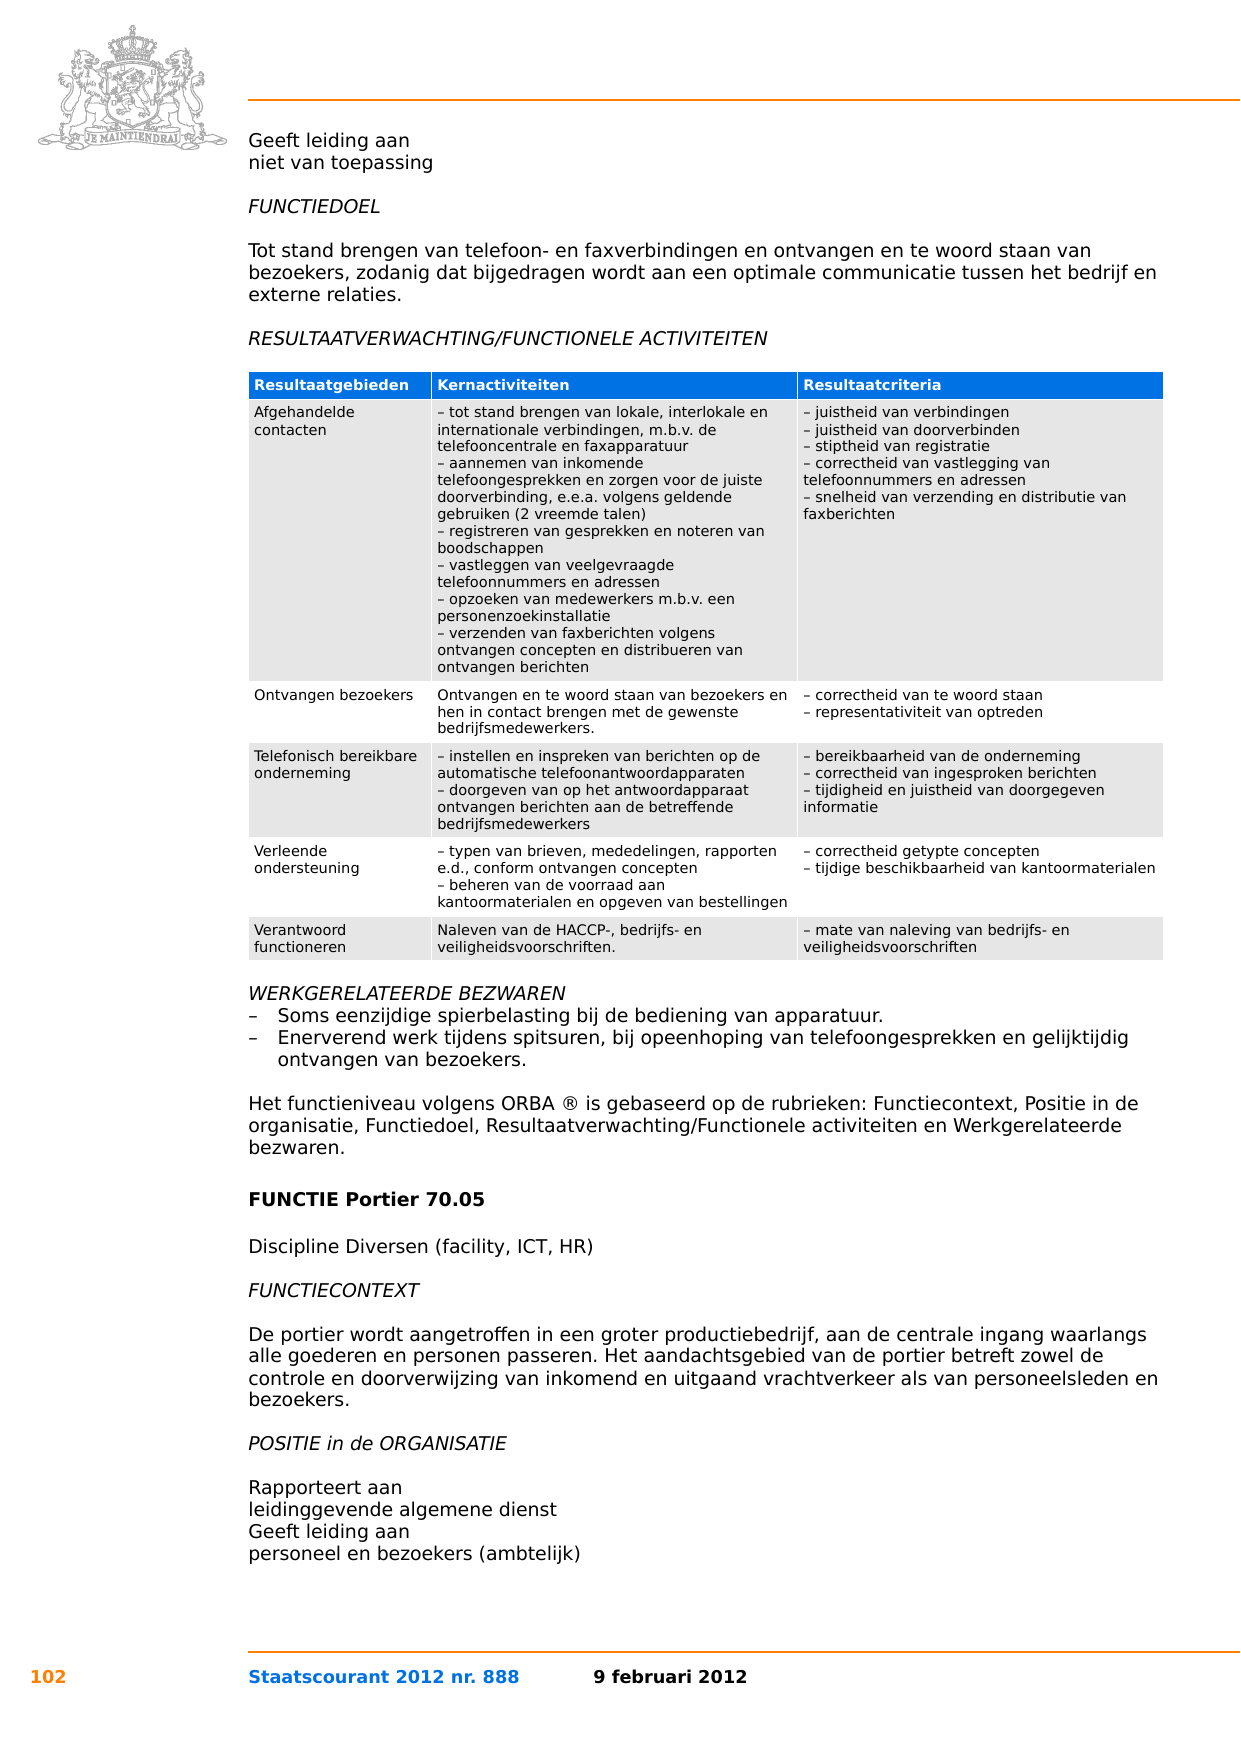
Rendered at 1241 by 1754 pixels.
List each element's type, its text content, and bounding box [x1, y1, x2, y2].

table_cell Naleven van de HACCP-, bedrijfs- en veiligheidsvoorschriften. [432, 917, 797, 960]
table_cell Telefonisch bereikbare onderneming [249, 743, 431, 837]
table_cell – bereikbaarheid van de onderneming – correctheid van ingesproken berichten – tijdigheid en juistheid van doorgegeven informatie [798, 743, 1163, 837]
table_cell – correctheid getypte concepten – tijdige beschikbaarheid van kantoormaterialen [798, 839, 1163, 916]
picture [38, 25, 227, 150]
table_cell Verantwoord functioneren [249, 917, 431, 960]
subtitle FUNCTIECONTEXT [248, 1279, 1163, 1302]
text personeel en bezoekers (ambtelijk) [248, 1543, 1163, 1565]
table_cell – instellen en inspreken van berichten op de automatische telefoonantwoordapparaten – doorgeven van op het antwoordapparaat ontvangen berichten aan de betreffende bedrijfsmedewerkers [432, 743, 797, 837]
text leidinggevende algemene dienst [248, 1499, 1163, 1521]
text Discipline Diversen (facility, ICT, HR) [248, 1236, 1163, 1258]
text De portier wordt aangetroffen in een groter productiebedrijf, aan de centrale ingang waarlangs alle goederen en personen passeren. Het aandachtsgebied van de portier betreft zowel de controle en doorverwijzing van inkomend en uitgaand vrachtverkeer als van personeelsleden en bezoekers. [248, 1323, 1163, 1411]
table_cell Ontvangen bezoekers [249, 682, 431, 742]
table_header Resultaatcriteria [798, 372, 1163, 399]
text – Soms eenzijdige spierbelasting bij de bediening van apparatuur. [248, 1005, 1163, 1027]
subtitle FUNCTIEDOEL [248, 196, 1163, 218]
text Geeft leiding aan [248, 130, 1163, 152]
subtitle POSITIE in de ORGANISATIE [248, 1433, 1163, 1455]
table_cell – juistheid van verbindingen – juistheid van doorverbinden – stiptheid van registratie – correctheid van vastlegging van telefoonnummers en adressen – snelheid van verzending en distributie van faxberichten [798, 400, 1163, 681]
text Tot stand brengen van telefoon- en faxverbindingen en ontvangen en te woord staan van bezoekers, zodanig dat bijgedragen wordt aan een optimale communicatie tussen het bedrijf en externe relaties. [248, 239, 1163, 306]
table_header Resultaatgebieden [249, 372, 431, 399]
text Rapporteert aan [248, 1477, 1163, 1499]
table_cell Verleende ondersteuning [249, 839, 431, 916]
text – Enerverend werk tijdens spitsuren, bij opeenhoping van telefoongesprekken en gelijktijdig ontvangen van bezoekers. [248, 1027, 1163, 1071]
table_cell Afgehandelde contacten [249, 400, 431, 681]
text Geeft leiding aan [248, 1521, 1163, 1543]
subtitle FUNCTIE Portier 70.05 [248, 1189, 1163, 1211]
table_cell – mate van naleving van bedrijfs- en veiligheidsvoorschriften [798, 917, 1163, 960]
table_cell – typen van brieven, mededelingen, rapporten e.d., conform ontvangen concepten – beheren van de voorraad aan kantoormaterialen en opgeven van bestellingen [432, 839, 797, 916]
text Het functieniveau volgens ORBA ® is gebaseerd op de rubrieken: Functiecontext, Positie in de organisatie, Functiedoel, Resultaatverwachting/Functionele activiteiten en Werkgerelateerde bezwaren. [248, 1093, 1163, 1159]
table_cell – tot stand brengen van lokale, interlokale en internationale verbindingen, m.b.v. de telefooncentrale en faxapparatuur – aannemen van inkomende telefoongesprekken en zorgen voor de juiste doorverbinding, e.e.a. volgens geldende gebruiken (2 vreemde talen) – registreren van gesprekken en noteren van boodschappen – vastleggen van veelgevraagde telefoonnummers en adressen – opzoeken van medewerkers m.b.v. een personenzoekinstallatie – verzenden van faxberichten volgens ontvangen concepten en distribueren van ontvangen berichten [432, 400, 797, 681]
table_cell – correctheid van te woord staan – representativiteit van optreden [798, 682, 1163, 742]
subtitle WERKGERELATEERDE BEZWAREN [248, 983, 1163, 1005]
text niet van toepassing [248, 152, 1163, 174]
table_header Kernactiviteiten [432, 372, 797, 399]
subtitle RESULTAATVERWACHTING/FUNCTIONELE ACTIVITEITEN [248, 327, 1163, 349]
table_cell Ontvangen en te woord staan van bezoekers en hen in contact brengen met de gewenste bedrijfsmedewerkers. [432, 682, 797, 742]
